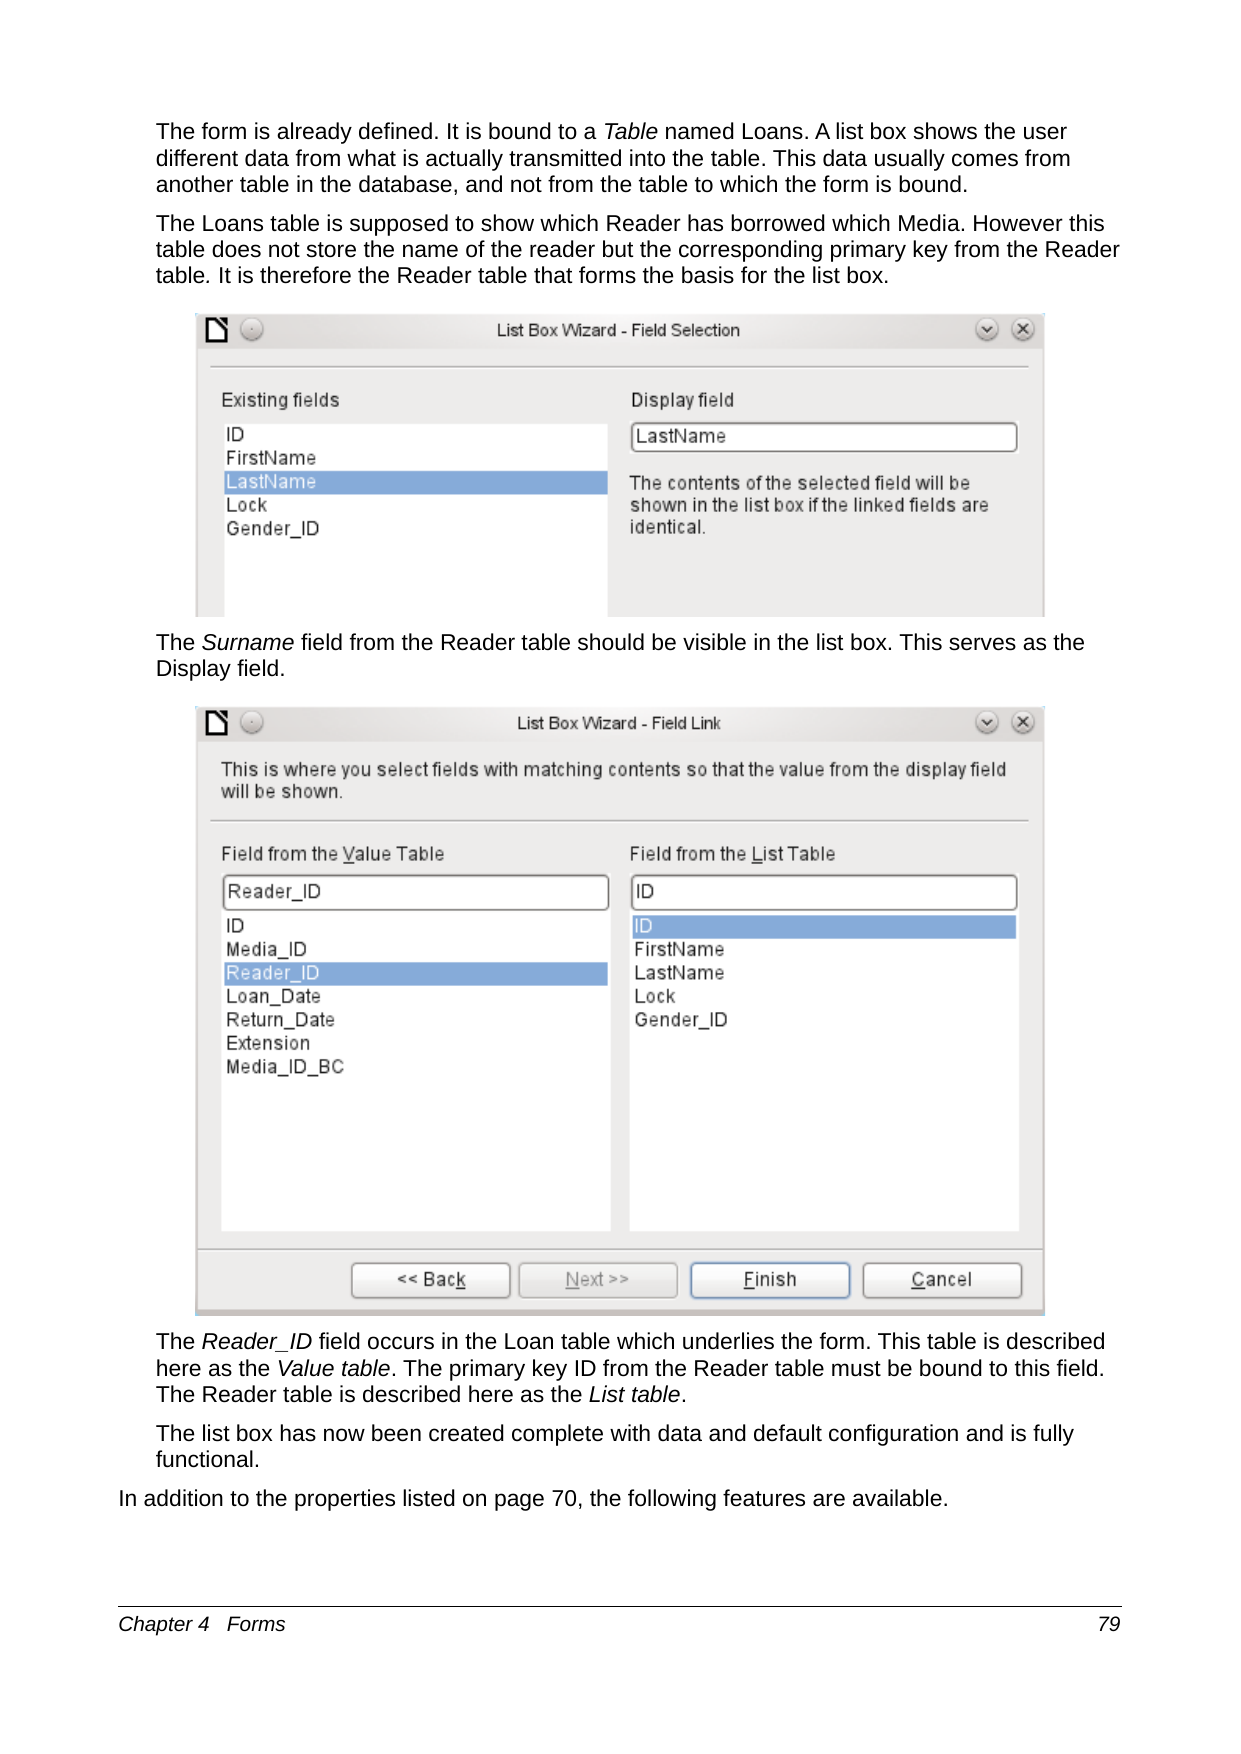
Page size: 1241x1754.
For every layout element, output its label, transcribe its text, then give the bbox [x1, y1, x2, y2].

text The list box has now been created complete with data and default configuration and is fully functional. [156, 1420, 1122, 1472]
picture [195, 706, 1045, 1316]
text The Reader_ID field occurs in the Loan table which underlies the form. This table is described here as the Value table. The primary key ID from the Reader table must be bound to this field. The Reader table is described here as the List table. [156, 1328, 1122, 1407]
text The Surname field from the Reader table should be visible in the list box. This serves as the Display field. [156, 629, 1122, 681]
picture [195, 313, 1045, 617]
text In addition to the properties listed on page 70, the following features are available. [118, 1485, 1122, 1511]
text The Loans table is supposed to show which Reader has borrowed which Media. However this table does not store the name of the reader but the corresponding primary key from the Reader table. It is therefore the Reader table that forms the basis for the list box. [156, 210, 1122, 289]
text The form is already defined. It is bound to a Table named Loans. A list box shows the user different data from what is actually transmitted into the table. This data usually comes from another table in the database, and not from the table to which the form is bound. [156, 118, 1122, 197]
